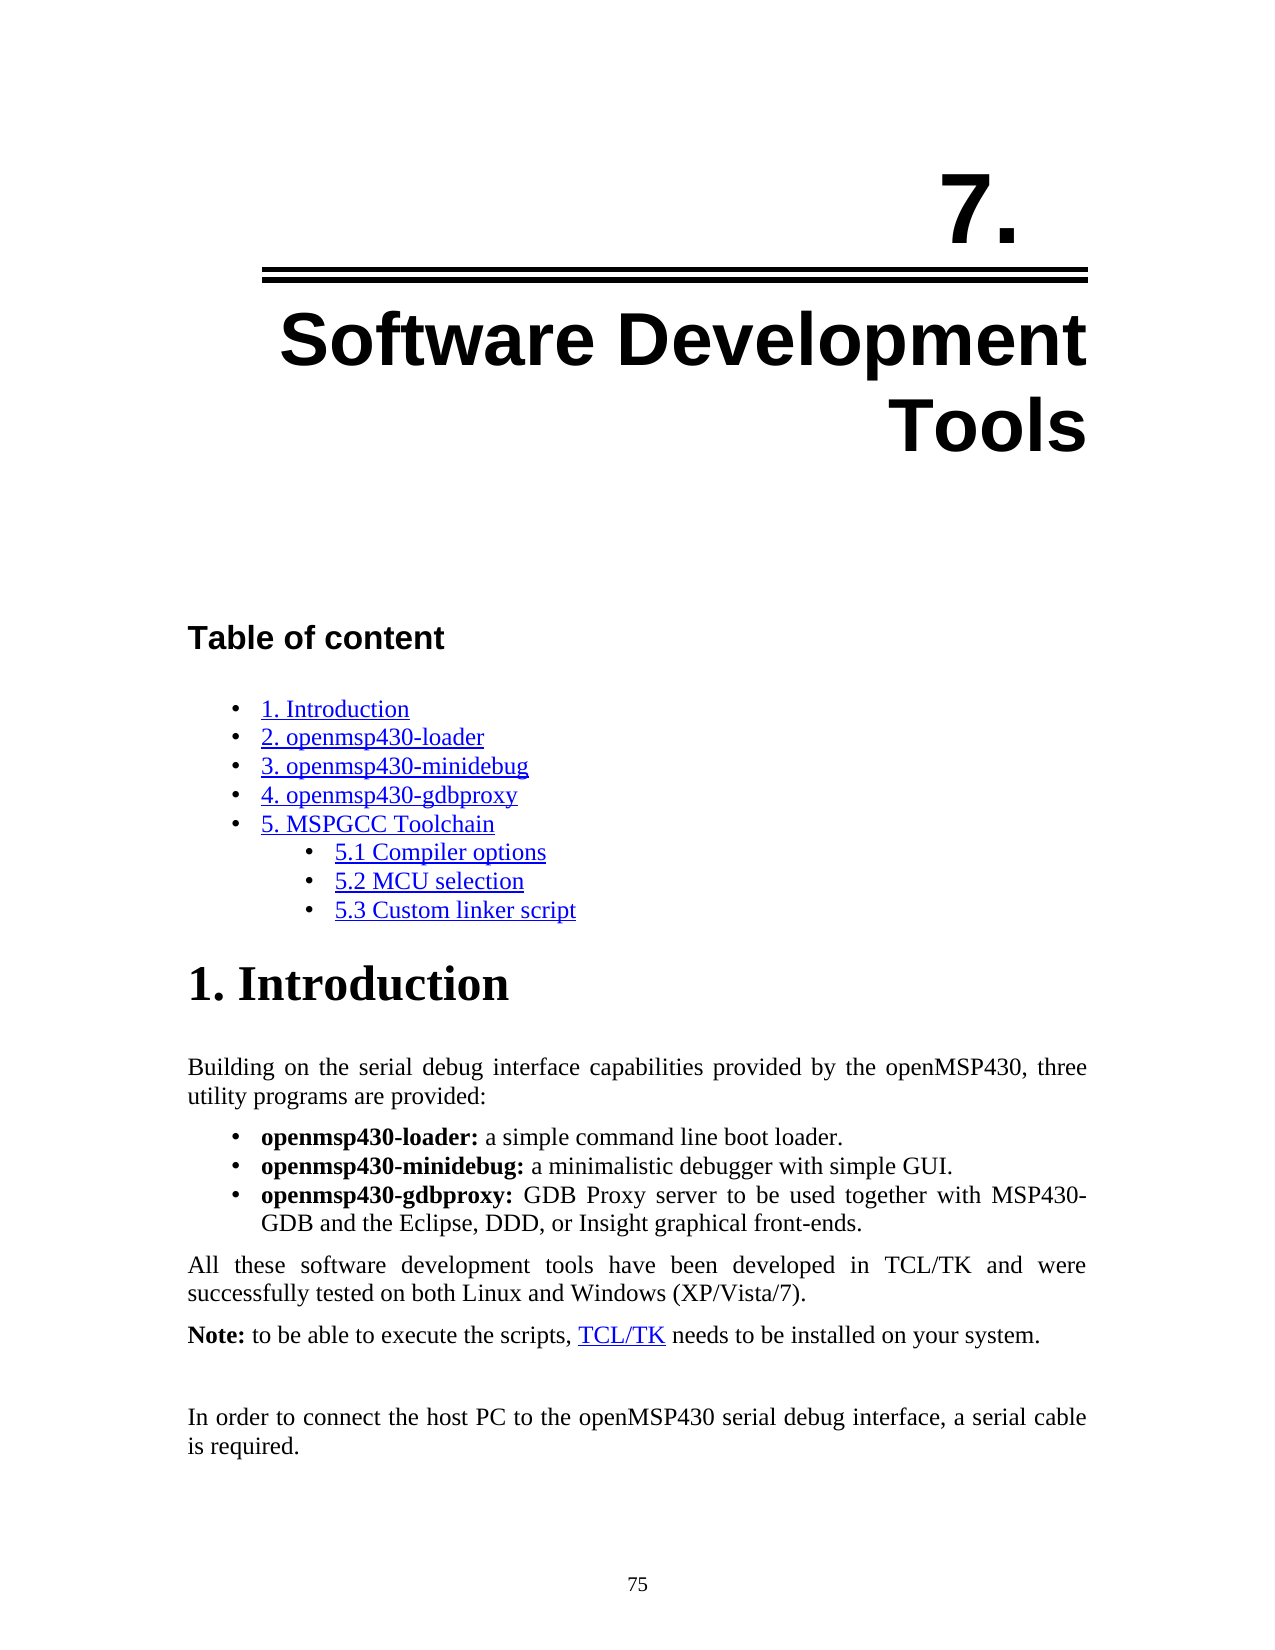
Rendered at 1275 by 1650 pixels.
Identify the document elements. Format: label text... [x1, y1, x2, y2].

list 5.2 MCU selection [305, 866, 1088, 895]
list 5. MSPGCC Toolchain [231, 809, 1088, 837]
subtitle Table of content [187, 618, 1088, 656]
list 4. openmsp430-gdbproxy [231, 780, 1088, 809]
subtitle Software Development Tools [187, 295, 1088, 468]
text Building on the serial debug interface capabilities provided by the openMSP430, three utility programs are provided: [187, 1023, 1088, 1110]
list 1. Introduction [231, 694, 1088, 722]
text 1. Introduction [187, 953, 1088, 1011]
text Note: to be able to execute the scripts, TCL/TK needs to be installed on your system. [187, 1320, 1088, 1348]
text All these software development tools have been developed in TCL/TK and were successfully tested on both Linux and Windows (XP/Vista/7). [187, 1250, 1088, 1307]
list openmsp430-gdbproxy: GDB Proxy server to be used together with MSP430-GDB and the Eclipse, DDD, or Insight graphical front-ends. [231, 1180, 1088, 1237]
list openmsp430-minidebug: a minimalistic debugger with simple GUI. [231, 1151, 1088, 1180]
list 5.3 Custom linker script [305, 895, 1088, 924]
list 3. openmsp430-minidebug [231, 751, 1088, 780]
list 2. openmsp430-loader [231, 722, 1088, 751]
text In order to connect the host PC to the openMSP430 serial debug interface, a serial cable is required. [187, 1402, 1088, 1460]
list 5.1 Compiler options [305, 837, 1088, 866]
list openmsp430-loader: a simple command line boot loader. [231, 1122, 1088, 1151]
